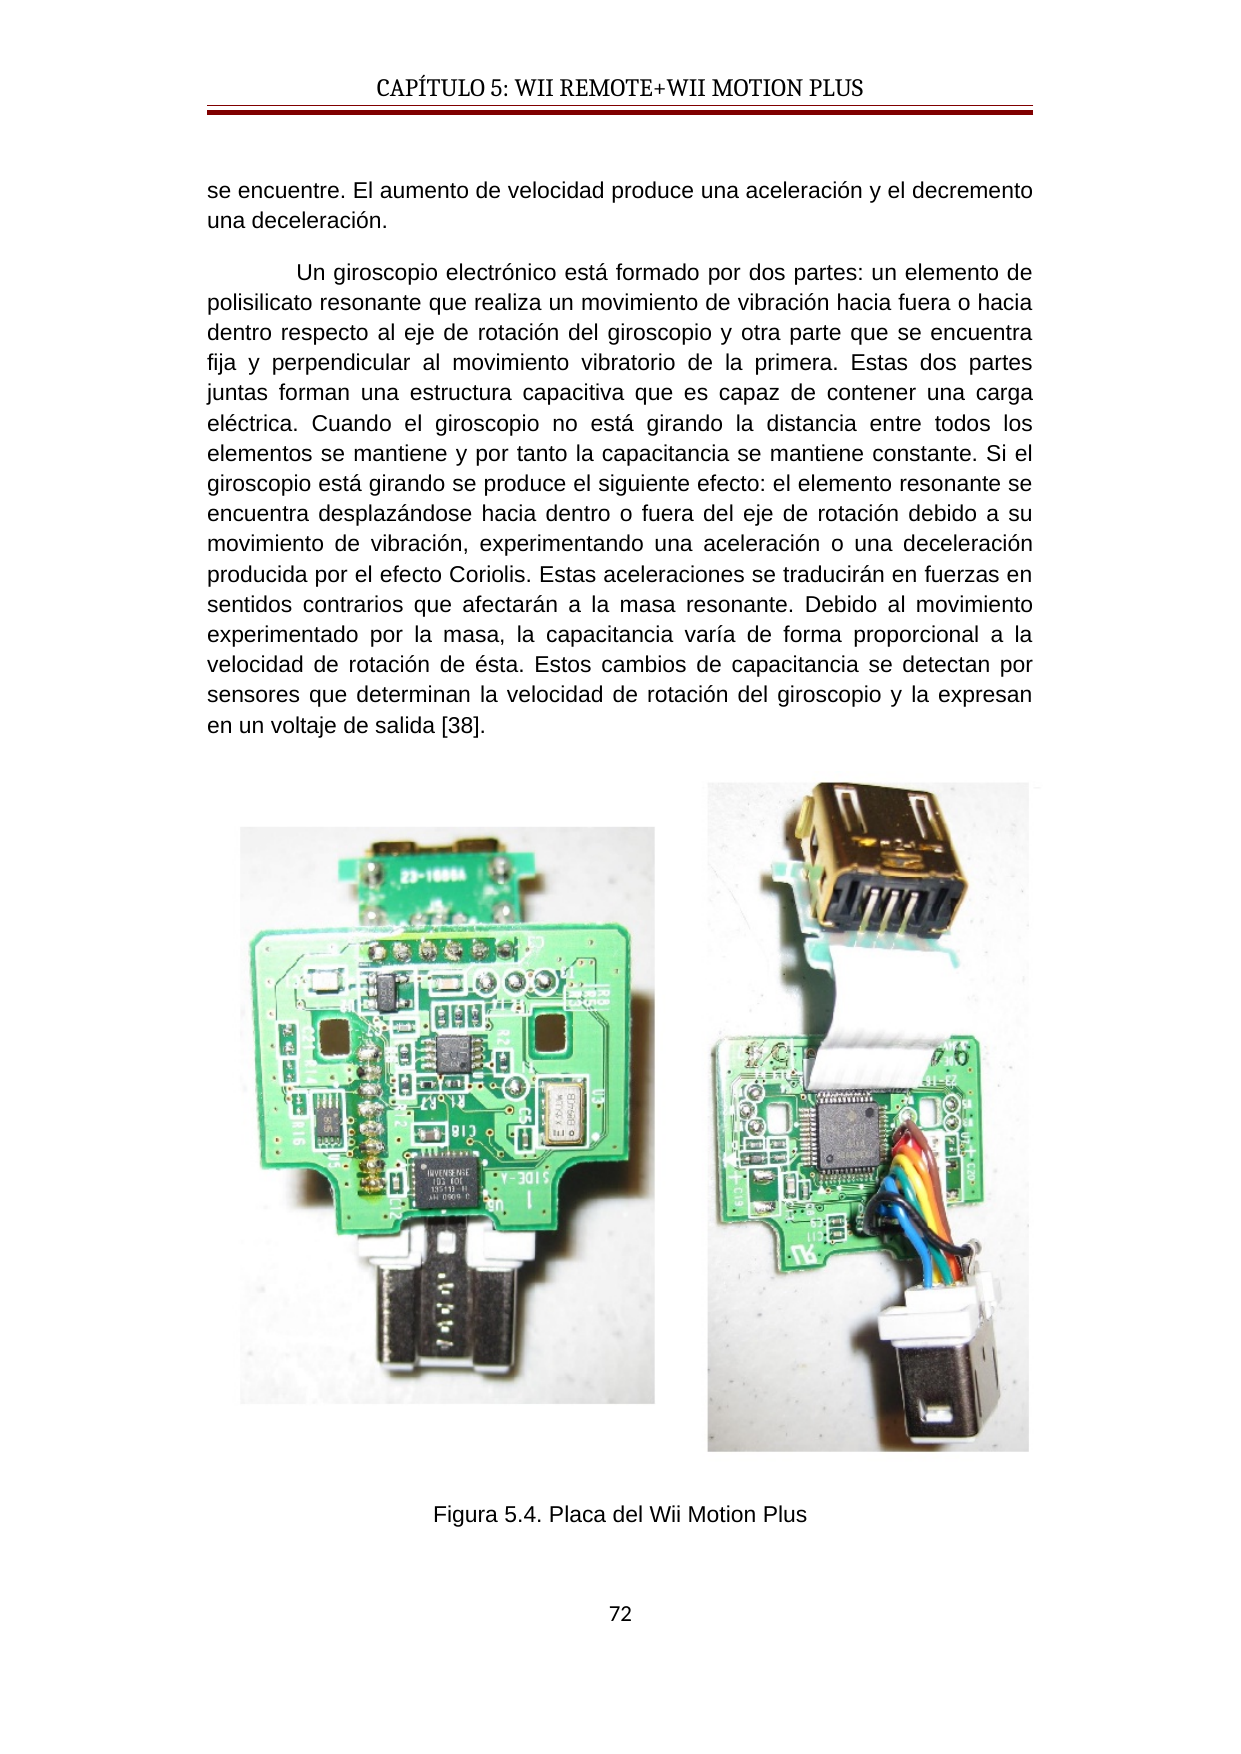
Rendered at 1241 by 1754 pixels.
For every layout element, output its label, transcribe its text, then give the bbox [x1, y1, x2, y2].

text se encuentre. El aumento de velocidad produce una aceleración y el decremento una deceleración. [207, 177, 1033, 234]
text Figura 5.4. Placa del Wii Motion Plus [207, 1501, 1033, 1527]
picture [223, 771, 1052, 1467]
text Un giroscopio electrónico está formado por dos partes: un elemento de polisilicato resonante que realiza un movimiento de vibración hacia fuera o hacia dentro respecto al eje de rotación del giroscopio y otra parte que se encuentra fija y perpendicular al movimiento vibratorio de la primera. Estas dos partes juntas forman una estructura capacitiva que es capaz de contener una carga eléctrica. Cuando el giroscopio no está girando la distancia entre todos los elementos se mantiene y por tanto la capacitancia se mantiene constante. Si el giroscopio está girando se produce el siguiente efecto: el elemento resonante se encuentra desplazándose hacia dentro o fuera del eje de rotación debido a su movimiento de vibración, experimentando una aceleración o una deceleración producida por el efecto Coriolis. Estas aceleraciones se traducirán en fuerzas en sentidos contrarios que afectarán a la masa resonante. Debido al movimiento experimentado por la masa, la capacitancia varía de forma proporcional a la velocidad de rotación de ésta. Estos cambios de capacitancia se detectan por sensores que determinan la velocidad de rotación del giroscopio y la expresan en un voltaje de salida [38]. [207, 258, 1033, 738]
